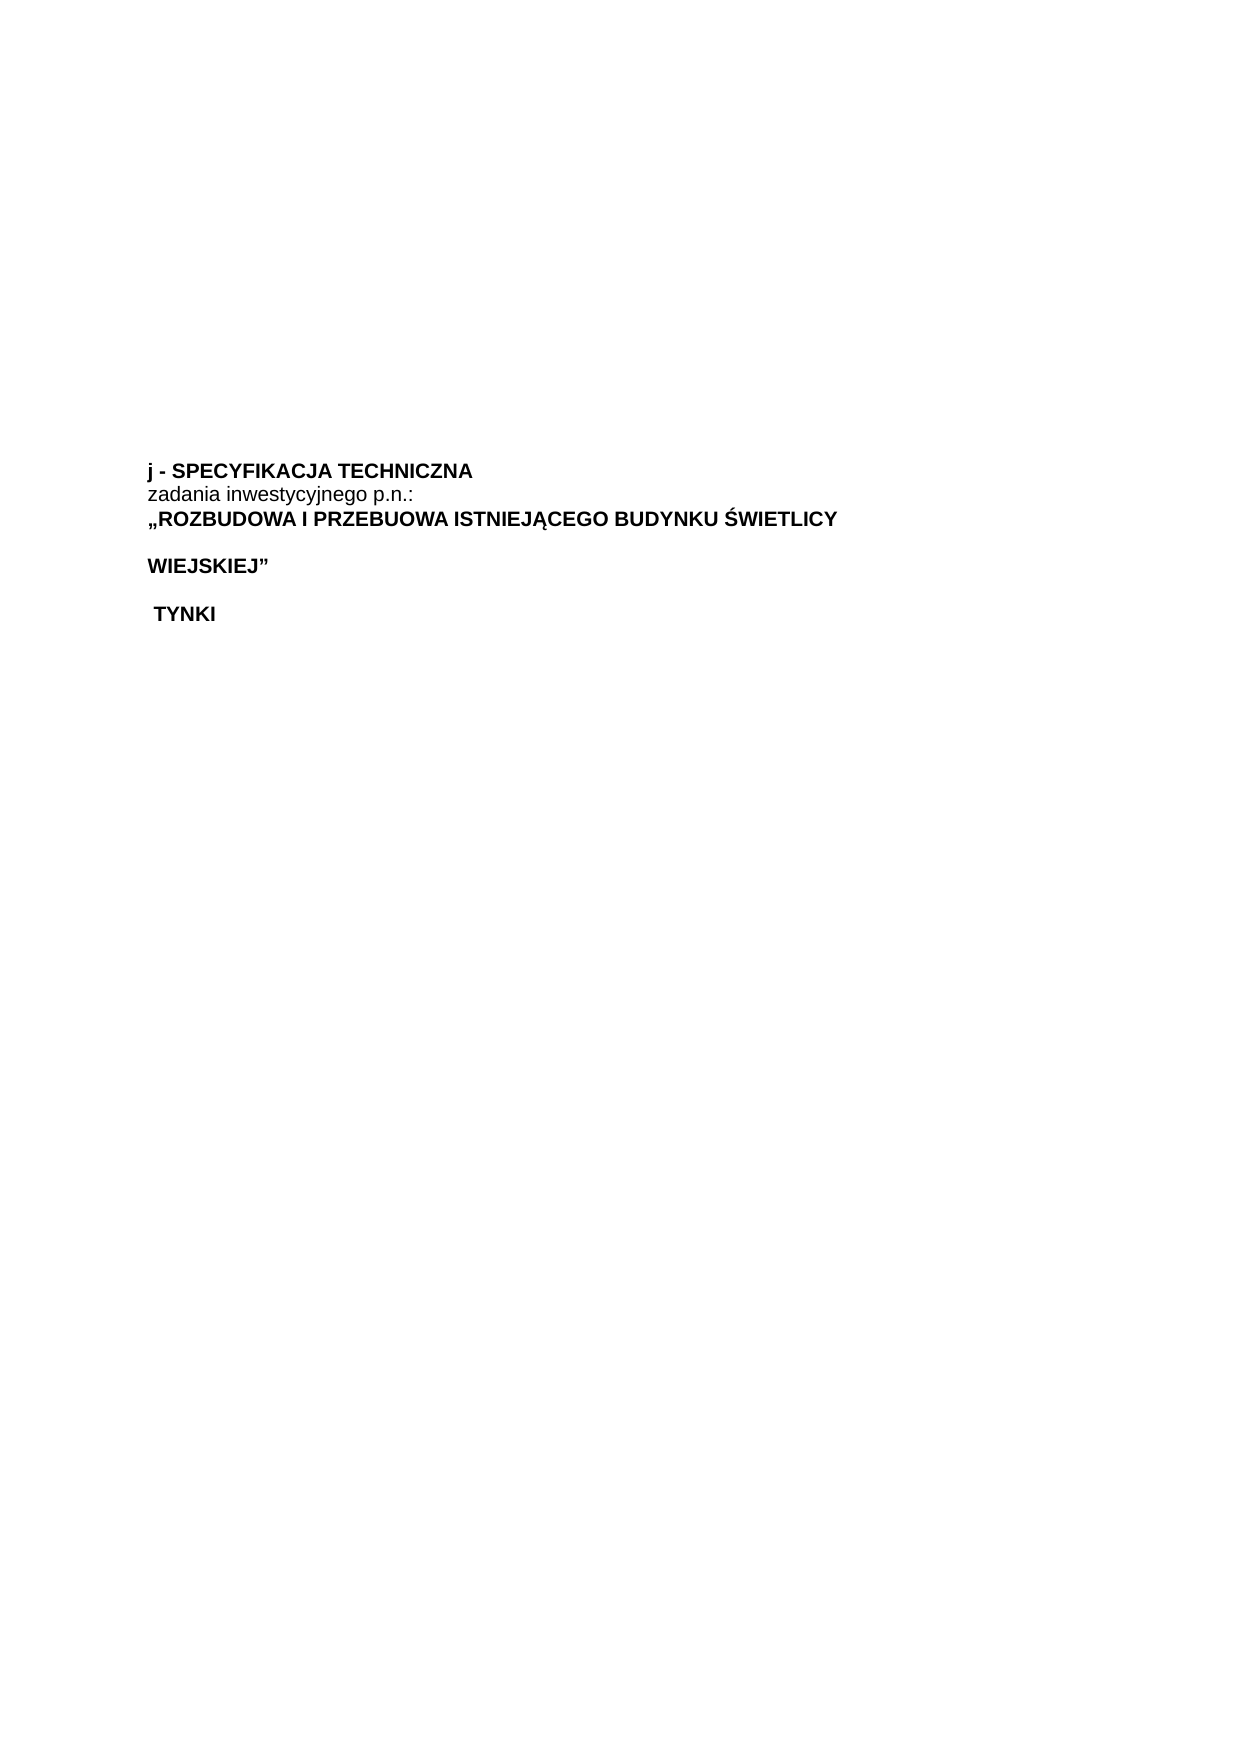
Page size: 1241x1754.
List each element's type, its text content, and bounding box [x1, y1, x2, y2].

subtitle „ROZBUDOWA I PRZEBUOWA ISTNIEJĄCEGO BUDYNKU ŚWIETLICY WIEJSKIEJ” [147, 507, 854, 578]
text zadania inwestycyjnego p.n.: [147, 483, 1105, 507]
subtitle j - SPECYFIKACJA TECHNICZNA [147, 458, 1105, 482]
subtitle TYNKI [147, 601, 854, 625]
